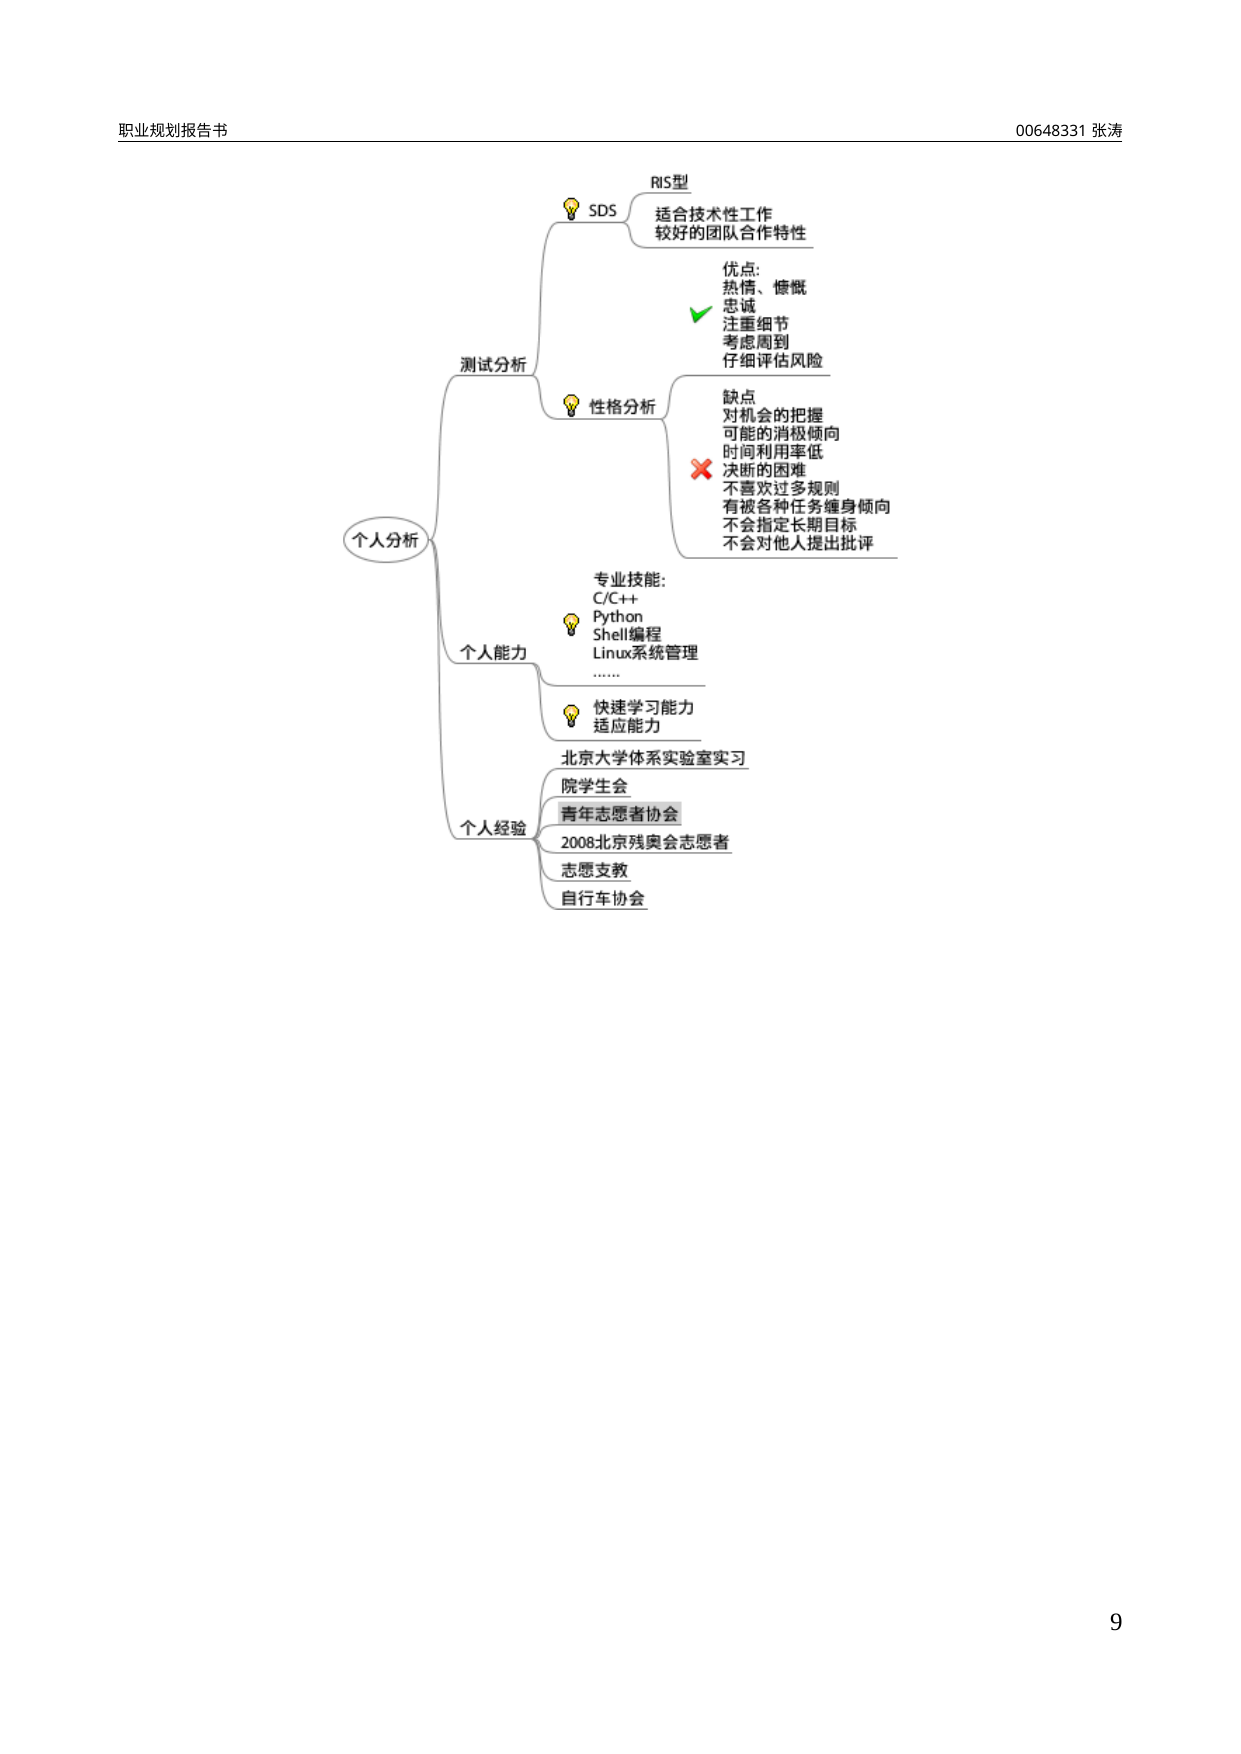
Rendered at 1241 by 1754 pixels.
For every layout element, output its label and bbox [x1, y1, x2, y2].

picture [342, 170, 898, 910]
